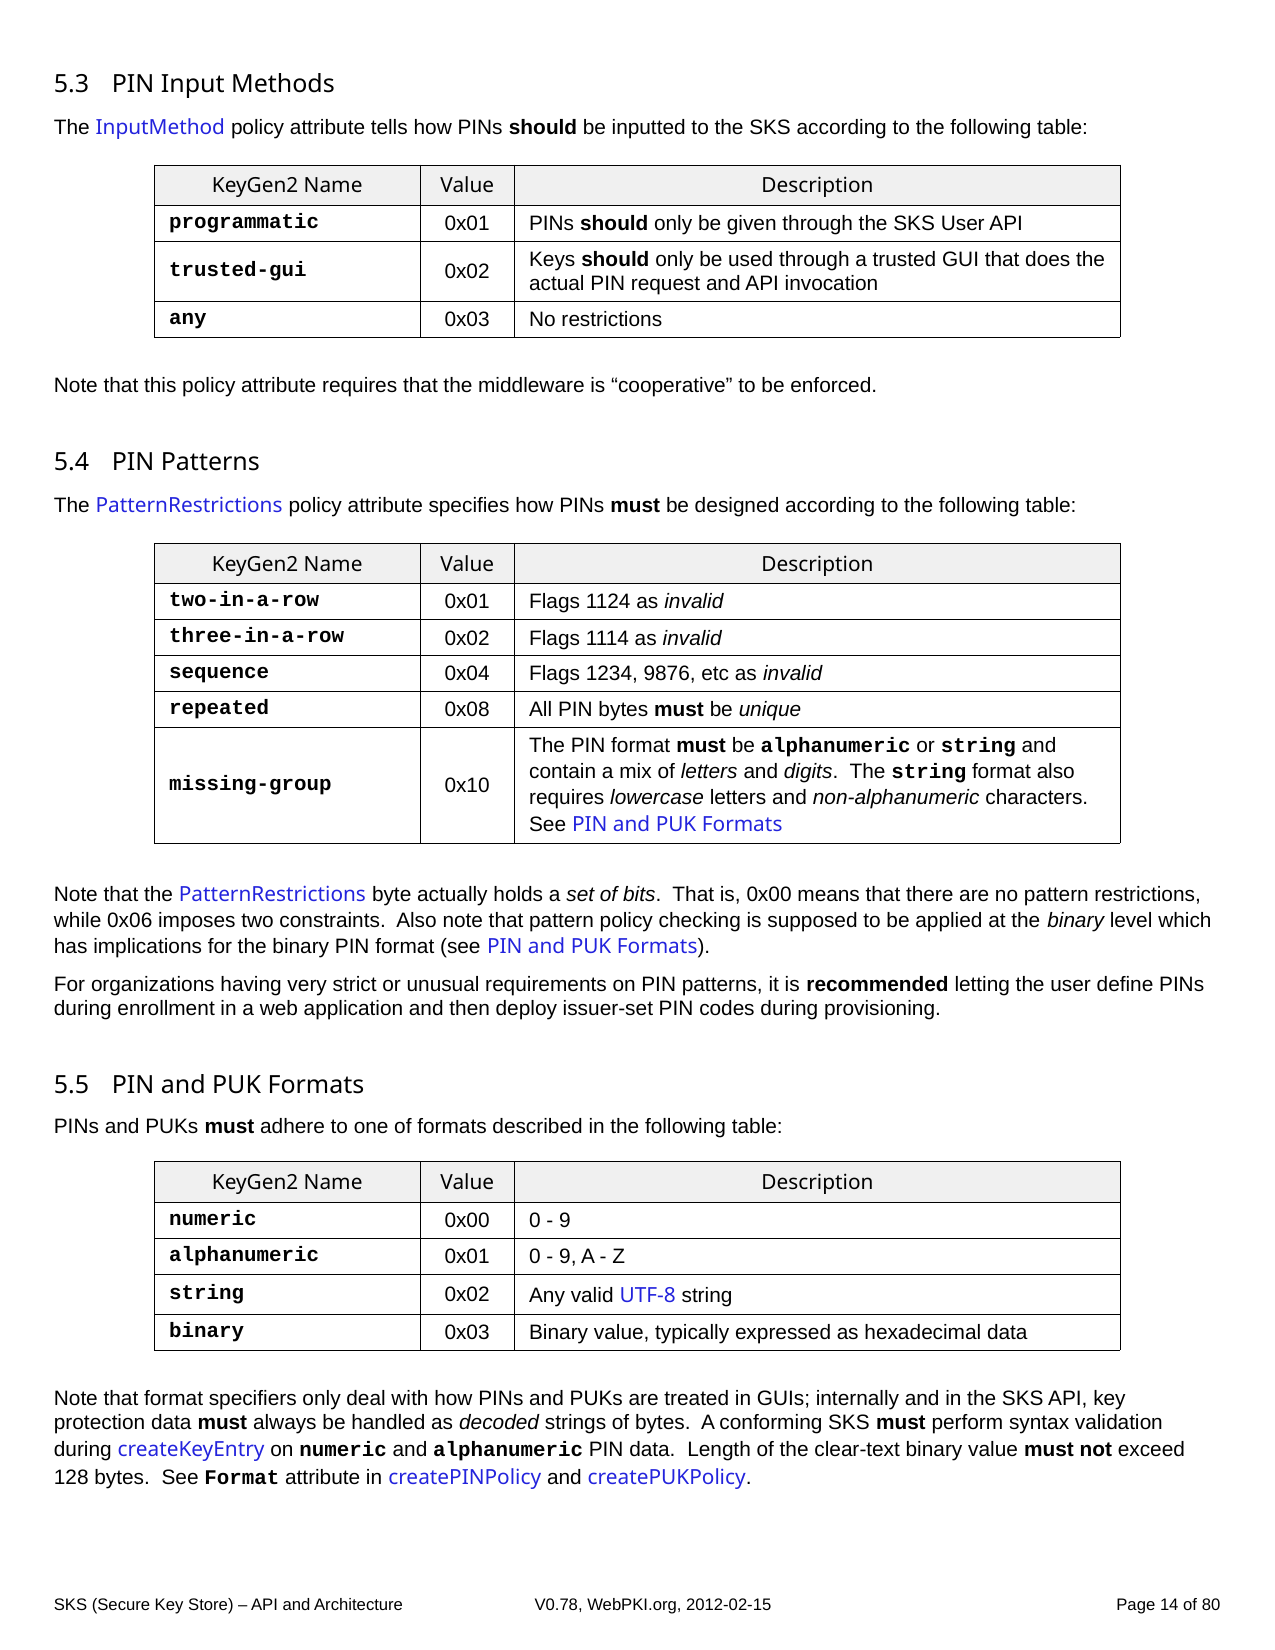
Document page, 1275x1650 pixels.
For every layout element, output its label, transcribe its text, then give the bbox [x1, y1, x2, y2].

table_cell PINs should only be given through the SKS User API [515, 206, 1120, 241]
table_cell 0x03 [421, 1315, 514, 1350]
text For organizations having very strict or unusual requirements on PIN patterns, it is recommended letting the user define PINs during enrollment in a web application and then deploy issuer-set PIN codes during provisioning. [54, 972, 1221, 1019]
table_cell numeric [155, 1203, 420, 1238]
text The InputMethod policy attribute tells how PINs should be inputted to the SKS according to the following table: [54, 112, 1221, 164]
table_cell alphanumeric [155, 1239, 420, 1274]
text Note that this policy attribute requires that the middleware is “cooperative” to be enforced. [54, 373, 1221, 397]
table_cell trusted-gui [155, 242, 420, 301]
table_header KeyGen2 Name [155, 544, 420, 583]
table_cell 0 - 9, A - Z [515, 1239, 1120, 1274]
table_header Value [421, 1162, 514, 1202]
table_cell 0x02 [421, 1275, 514, 1314]
table_cell string [155, 1275, 420, 1314]
table_cell 0 - 9 [515, 1203, 1120, 1238]
text Note that the PatternRestrictions byte actually holds a set of bits. That is, 0x00 means that there are no pattern restrictions, while 0x06 imposes two constraints. Also note that pattern policy checking is supposed to be applied at the binary level which has implications for the binary PIN format (see PIN and PUK Formats). [54, 879, 1221, 960]
table_header KeyGen2 Name [155, 1162, 420, 1202]
subtitle PIN Patterns [54, 444, 1221, 478]
table_header Value [421, 166, 514, 205]
table_cell 0x02 [421, 242, 514, 301]
table_cell 0x01 [421, 1239, 514, 1274]
table_cell sequence [155, 656, 420, 691]
table_cell 0x08 [421, 692, 514, 727]
table_cell 0x03 [421, 302, 514, 337]
table_cell any [155, 302, 420, 337]
table_header Description [515, 166, 1120, 205]
table_cell Any valid UTF-8 string [515, 1275, 1120, 1314]
table_cell repeated [155, 692, 420, 727]
table_cell 0x04 [421, 656, 514, 691]
table_cell All PIN bytes must be unique [515, 692, 1120, 727]
table_header Value [421, 544, 514, 583]
table_cell Flags 1124 as invalid [515, 584, 1120, 619]
table_cell programmatic [155, 206, 420, 241]
table_header Description [515, 1162, 1120, 1202]
table_cell 0x10 [421, 728, 514, 843]
subtitle PIN Input Methods [54, 66, 1221, 100]
table_cell binary [155, 1315, 420, 1350]
table_cell Keys should only be used through a trusted GUI that does the actual PIN request and API invocation [515, 242, 1120, 301]
table_cell Flags 1234, 9876, etc as invalid [515, 656, 1120, 691]
table_cell No restrictions [515, 302, 1120, 337]
table_cell Binary value, typically expressed as hexadecimal data [515, 1315, 1120, 1350]
table_cell missing-group [155, 728, 420, 843]
text PINs and PUKs must adhere to one of formats described in the following table: [54, 1113, 1221, 1161]
text The PatternRestrictions policy attribute specifies how PINs must be designed according to the following table: [54, 491, 1221, 543]
text Note that format specifiers only deal with how PINs and PUKs are treated in GUIs; internally and in the SKS API, key protection data must always be handled as decoded strings of bytes. A conforming SKS must perform syntax validation during createKeyEntry on numeric and alphanumeric PIN data. Length of the clear-text binary value must not exceed 128 bytes. See Format attribute in createPINPolicy and createPUKPolicy. [54, 1386, 1221, 1491]
table_cell three-in-a-row [155, 620, 420, 655]
table_cell two-in-a-row [155, 584, 420, 619]
table_cell The PIN format must be alphanumeric or string and contain a mix of letters and digits. The string format also requires lowercase letters and non-alphanumeric characters. See PIN and PUK Formats [515, 728, 1120, 843]
table_cell 0x01 [421, 206, 514, 241]
table_cell 0x02 [421, 620, 514, 655]
table_header Description [515, 544, 1120, 583]
table_cell 0x01 [421, 584, 514, 619]
table_header KeyGen2 Name [155, 166, 420, 205]
table_cell 0x00 [421, 1203, 514, 1238]
table_cell Flags 1114 as invalid [515, 620, 1120, 655]
subtitle PIN and PUK Formats [54, 1067, 1221, 1101]
